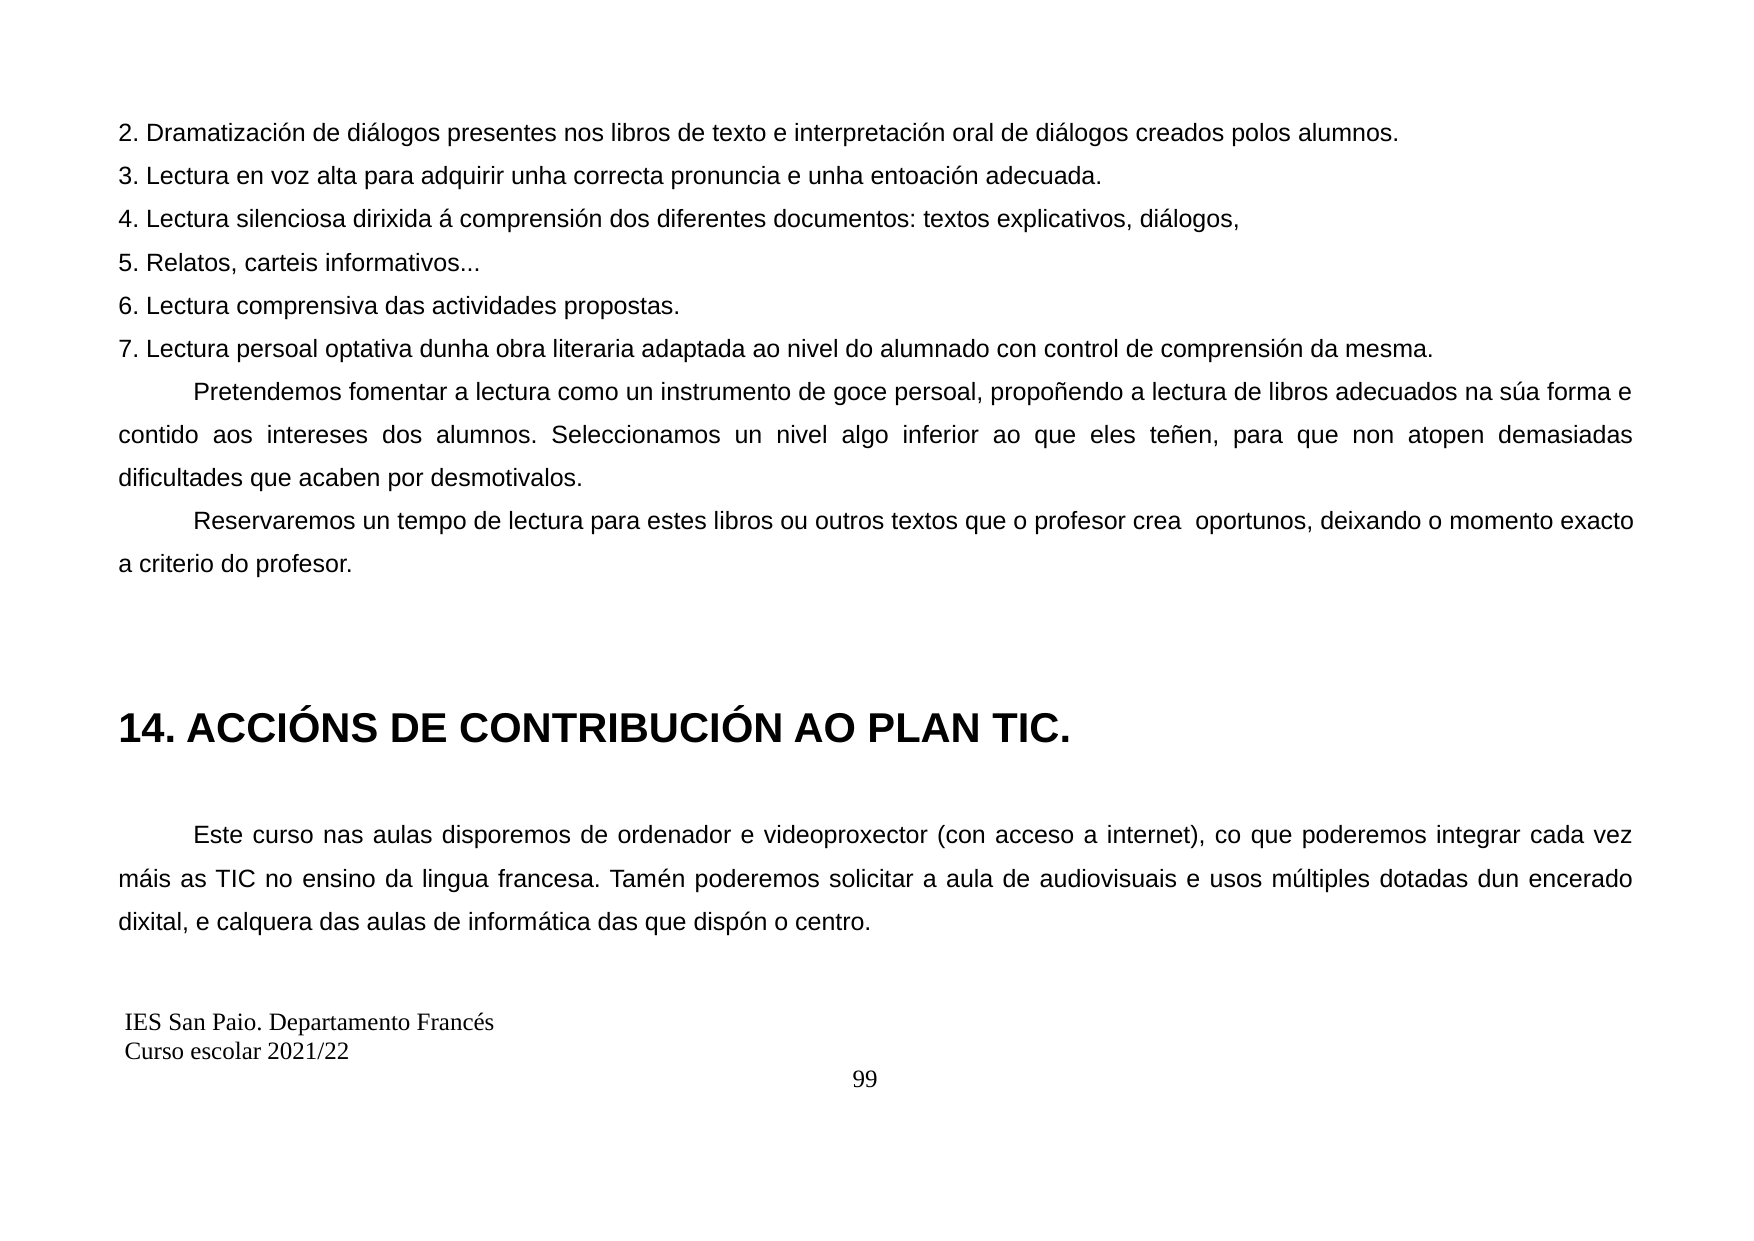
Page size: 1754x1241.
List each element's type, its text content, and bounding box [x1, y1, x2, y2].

text Pretendemos fomentar a lectura como un instrumento de goce persoal, propoñendo a lectura de libros adecuados na súa forma e contido aos intereses dos alumnos. Seleccionamos un nivel algo inferior ao que eles teñen, para que non atopen demasiadas dificultades que acaben por desmotivalos. [118, 377, 1636, 492]
text 6. Lectura comprensiva das actividades propostas. [118, 291, 1636, 319]
text Este curso nas aulas disporemos de ordenador e videoproxector (con acceso a internet), co que poderemos integrar cada vez máis as TIC no ensino da lingua francesa. Tamén poderemos solicitar a aula de audiovisuais e usos múltiples dotadas dun encerado dixital, e calquera das aulas de informática das que dispón o centro. [118, 820, 1636, 935]
text 3. Lectura en voz alta para adquirir unha correcta pronuncia e unha entoación adecuada. [118, 161, 1636, 190]
text Reservaremos un tempo de lectura para estes libros ou outros textos que o profesor crea oportunos, deixando o momento exacto a criterio do profesor. [118, 506, 1636, 578]
text 5. Relatos, carteis informativos... [118, 247, 1636, 276]
text 7. Lectura persoal optativa dunha obra literaria adaptada ao nivel do alumnado con control de comprensión da mesma. [118, 334, 1636, 362]
text 2. Dramatización de diálogos presentes nos libros de texto e interpretación oral de diálogos creados polos alumnos. [118, 118, 1636, 147]
subtitle 14. ACCIÓNS DE CONTRIBUCIÓN AO PLAN TIC. [118, 704, 1636, 752]
text 4. Lectura silenciosa dirixida á comprensión dos diferentes documentos: textos explicativos, diálogos, [118, 204, 1636, 233]
